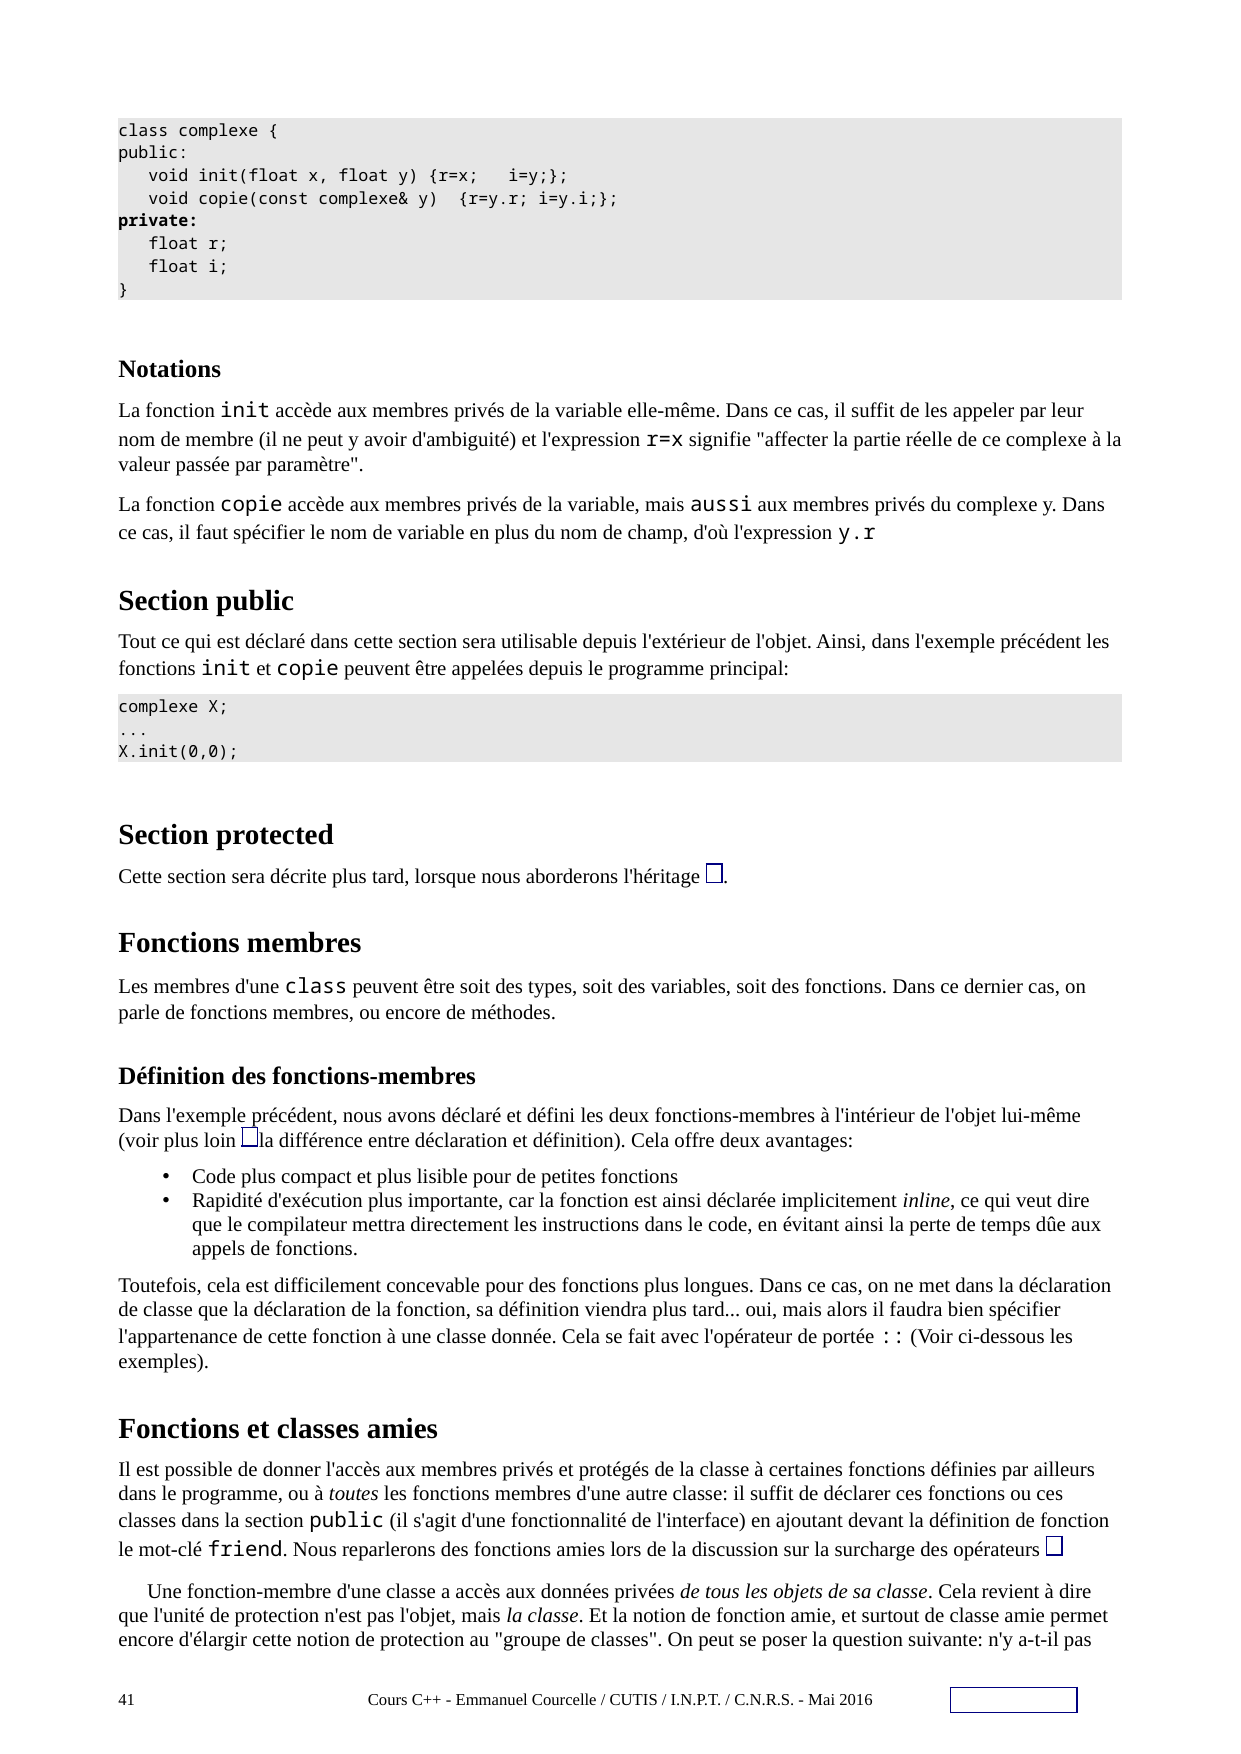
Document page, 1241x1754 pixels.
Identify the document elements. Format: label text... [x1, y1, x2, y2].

text Il est possible de donner l'accès aux membres privés et protégés de la classe à certaines fonctions définies par ailleurs dans le programme, ou à toutes les fonctions membres d'une autre classe: il suffit de déclarer ces fonctions ou ces classes dans la section public (il s'agit d'une fonctionnalité de l'interface) en ajoutant devant la définition de fonction le mot-clé friend. Nous reparlerons des fonctions amies lors de la discussion sur la surcharge des opérateurs [118, 1457, 1122, 1562]
text Cette section sera décrite plus tard, lorsque nous aborderons l'héritage . [118, 863, 1122, 888]
subtitle Notations [118, 354, 1122, 383]
text Toutefois, cela est difficilement concevable pour des fonctions plus longues. Dans ce cas, on ne met dans la déclaration de classe que la déclaration de la fonction, sa définition viendra plus tard... oui, mais alors il faudra bien spécifier l'appartenance de cette fonction à une classe donnée. Cela se fait avec l'opérateur de portée :: (Voir ci-dessous les exemples). [118, 1273, 1122, 1373]
text public: [118, 141, 1122, 163]
subtitle Fonctions membres [118, 925, 1122, 959]
text Dans l'exemple précédent, nous avons déclaré et défini les deux fonctions-membres à l'intérieur de l'objet lui-même (voir plus loin la différence entre déclaration et définition). Cela offre deux avantages: [118, 1103, 1122, 1152]
text La fonction copie accède aux membres privés de la variable, mais aussi aux membres privés du complexe y. Dans ce cas, il faut spécifier le nom de variable en plus du nom de champ, d'où l'expression y.r [118, 489, 1122, 546]
subtitle Section public [118, 583, 1122, 617]
text complexe X; [118, 694, 1122, 717]
text Tout ce qui est déclaré dans cette section sera utilisable depuis l'extérieur de l'objet. Ainsi, dans l'exemple précédent les fonctions init et copie peuvent être appelées depuis le programme principal: [118, 629, 1122, 682]
subtitle Définition des fonctions-membres [118, 1061, 1122, 1090]
list Code plus compact et plus lisible pour de petites fonctions [162, 1164, 1122, 1188]
text float i; [118, 254, 1122, 277]
text Une fonction-membre d'une classe a accès aux données privées de tous les objets de sa classe. Cela revient à dire que l'unité de protection n'est pas l'objet, mais la classe. Et la notion de fonction amie, et surtout de classe amie permet encore d'élargir cette notion de protection au "groupe de classes". On peut se poser la question suivante: n'y a-t-il pas [118, 1574, 1122, 1651]
text Les membres d'une class peuvent être soit des types, soit des variables, soit des fonctions. Dans ce dernier cas, on parle de fonctions membres, ou encore de méthodes. [118, 971, 1122, 1024]
text X.init(0,0); [118, 740, 1122, 762]
text void init(float x, float y) {r=x; i=y;}; [118, 163, 1122, 186]
text } [118, 277, 1122, 300]
subtitle Fonctions et classes amies [118, 1411, 1122, 1444]
text private: [118, 209, 1122, 232]
text class complexe { [118, 118, 1122, 141]
list Rapidité d'exécution plus importante, car la fonction est ainsi déclarée implicitement inline, ce qui veut dire que le compilateur mettra directement les instructions dans le code, en évitant ainsi la perte de temps dûe aux appels de fonctions. [162, 1188, 1122, 1260]
text ... [118, 717, 1122, 740]
text void copie(const complexe& y) {r=y.r; i=y.i;}; [118, 186, 1122, 209]
text La fonction init accède aux membres privés de la variable elle-même. Dans ce cas, il suffit de les appeler par leur nom de membre (il ne peut y avoir d'ambiguité) et l'expression r=x signifie "affecter la partie réelle de ce complexe à la valeur passée par paramètre". [118, 396, 1122, 476]
text float r; [118, 232, 1122, 254]
subtitle Section protected [118, 817, 1122, 851]
